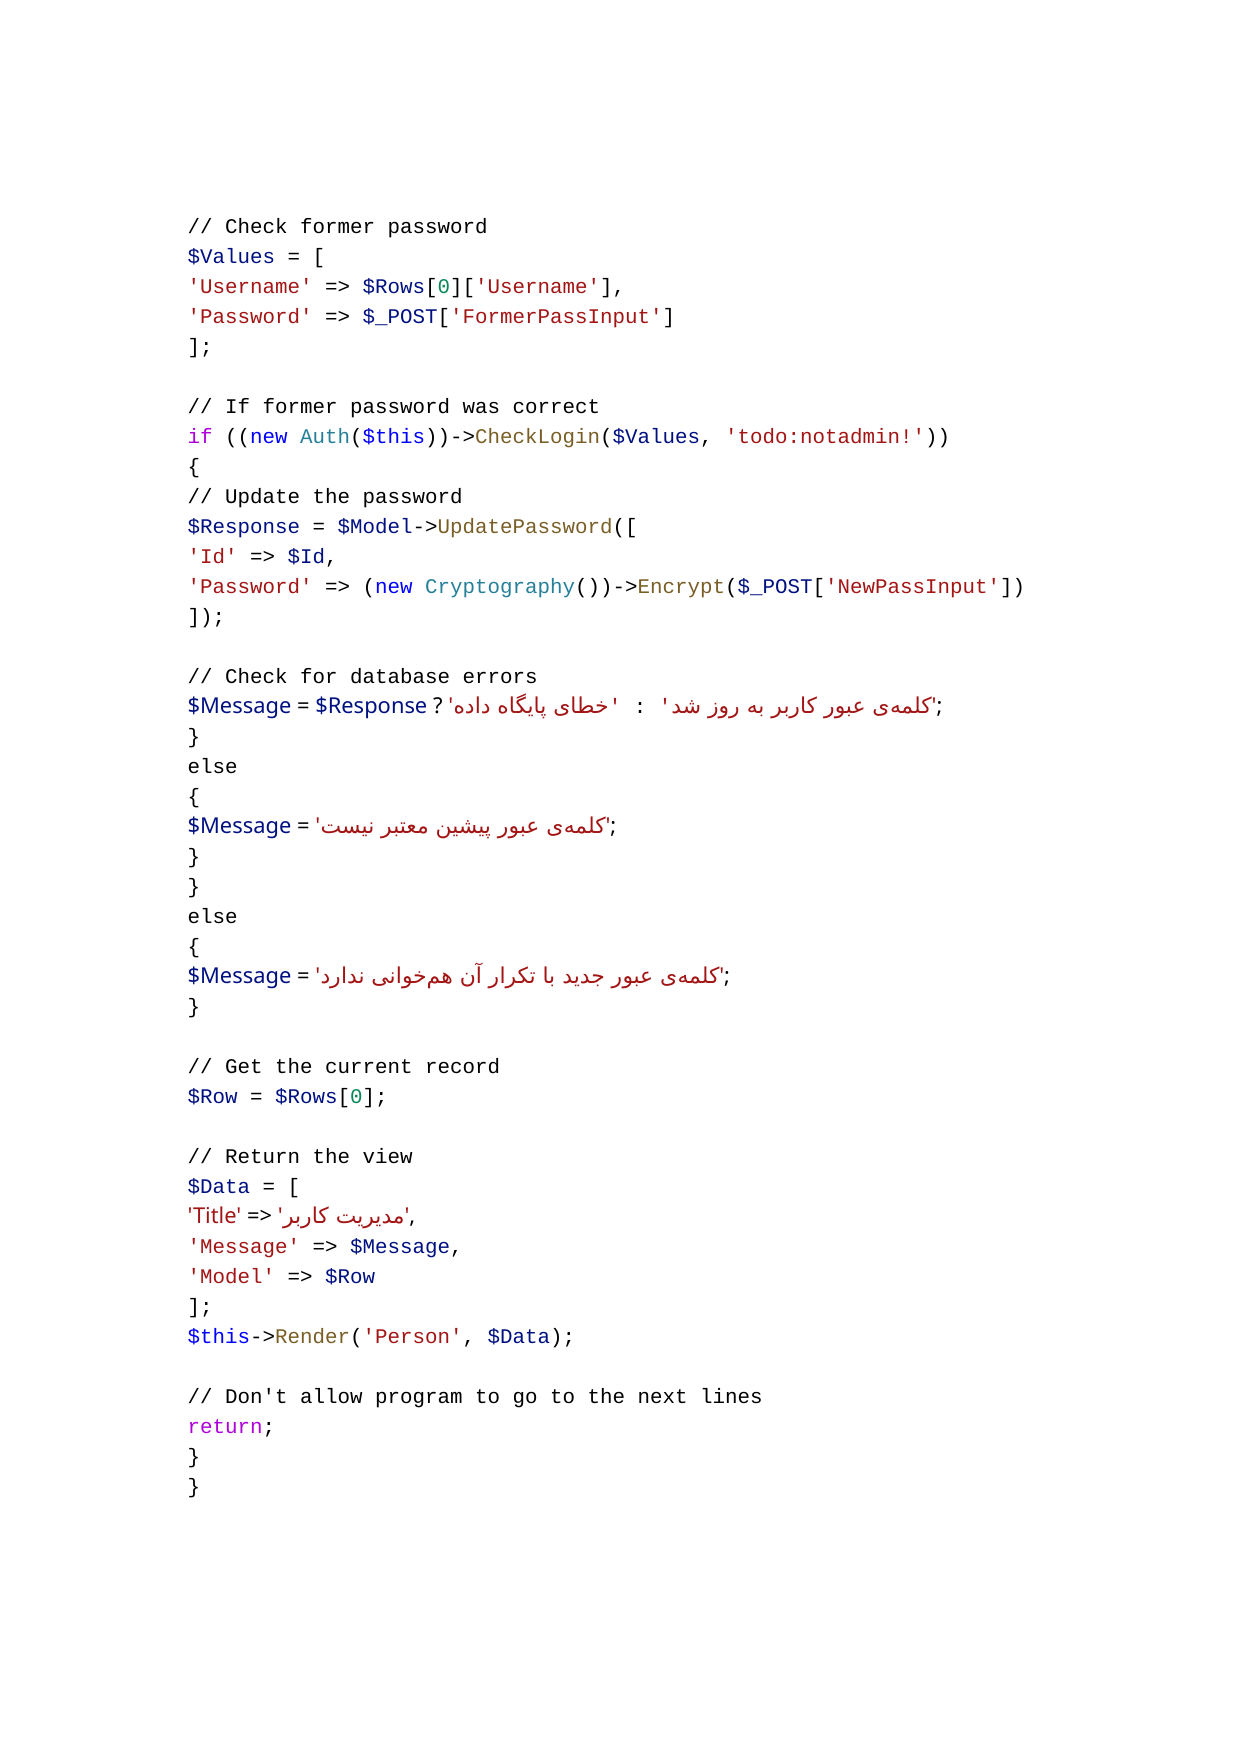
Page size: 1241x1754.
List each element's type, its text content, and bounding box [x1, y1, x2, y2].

text ]; [187, 330, 1053, 360]
text 'Password' => (new Cryptography())->Encrypt($_POST['NewPassInput']) [187, 570, 1053, 600]
text $Data = [ [187, 1170, 1053, 1200]
text 'Message' => $Message, [187, 1230, 1053, 1260]
text ]; [187, 1290, 1053, 1320]
text } [187, 870, 1053, 900]
text // Don't allow program to go to the next lines [187, 1380, 1053, 1410]
text } [187, 1440, 1053, 1470]
text if ((new Auth($this))->CheckLogin($Values, 'todo:notadmin!')) [187, 420, 1053, 450]
text // Check for database errors [187, 660, 1053, 690]
text $Row = $Rows[0]; [187, 1080, 1053, 1110]
text // Check former password [187, 210, 1053, 240]
text else [187, 750, 1053, 780]
text { [187, 450, 1053, 480]
text 'Title' => 'مدیریت کاربر', [187, 1200, 1053, 1230]
text $Message = $Response ? 'کلمه‌ی عبور کاربر به روز شد' : 'خطای پایگاه داده'; [187, 690, 1053, 720]
text else [187, 900, 1053, 930]
text $this->Render('Person', $Data); [187, 1320, 1053, 1350]
text } [187, 840, 1053, 870]
text { [187, 780, 1053, 810]
text 'Username' => $Rows[0]['Username'], [187, 270, 1053, 300]
text // Return the view [187, 1140, 1053, 1170]
text 'Model' => $Row [187, 1260, 1053, 1290]
text // If former password was correct [187, 390, 1053, 420]
text { [187, 930, 1053, 960]
text $Message = 'کلمه‌ی عبور جدید با تکرار آن هم‌خوانی ندارد'; [187, 960, 1053, 990]
text } [187, 1470, 1053, 1500]
text // Get the current record [187, 1050, 1053, 1080]
text 'Password' => $_POST['FormerPassInput'] [187, 300, 1053, 330]
text $Values = [ [187, 240, 1053, 270]
text } [187, 990, 1053, 1020]
text return; [187, 1410, 1053, 1440]
text $Response = $Model->UpdatePassword([ [187, 510, 1053, 540]
text $Message = 'کلمه‌ی عبور پیشین معتبر نیست'; [187, 810, 1053, 840]
text } [187, 720, 1053, 750]
text ]); [187, 600, 1053, 630]
text 'Id' => $Id, [187, 540, 1053, 570]
text // Update the password [187, 480, 1053, 510]
